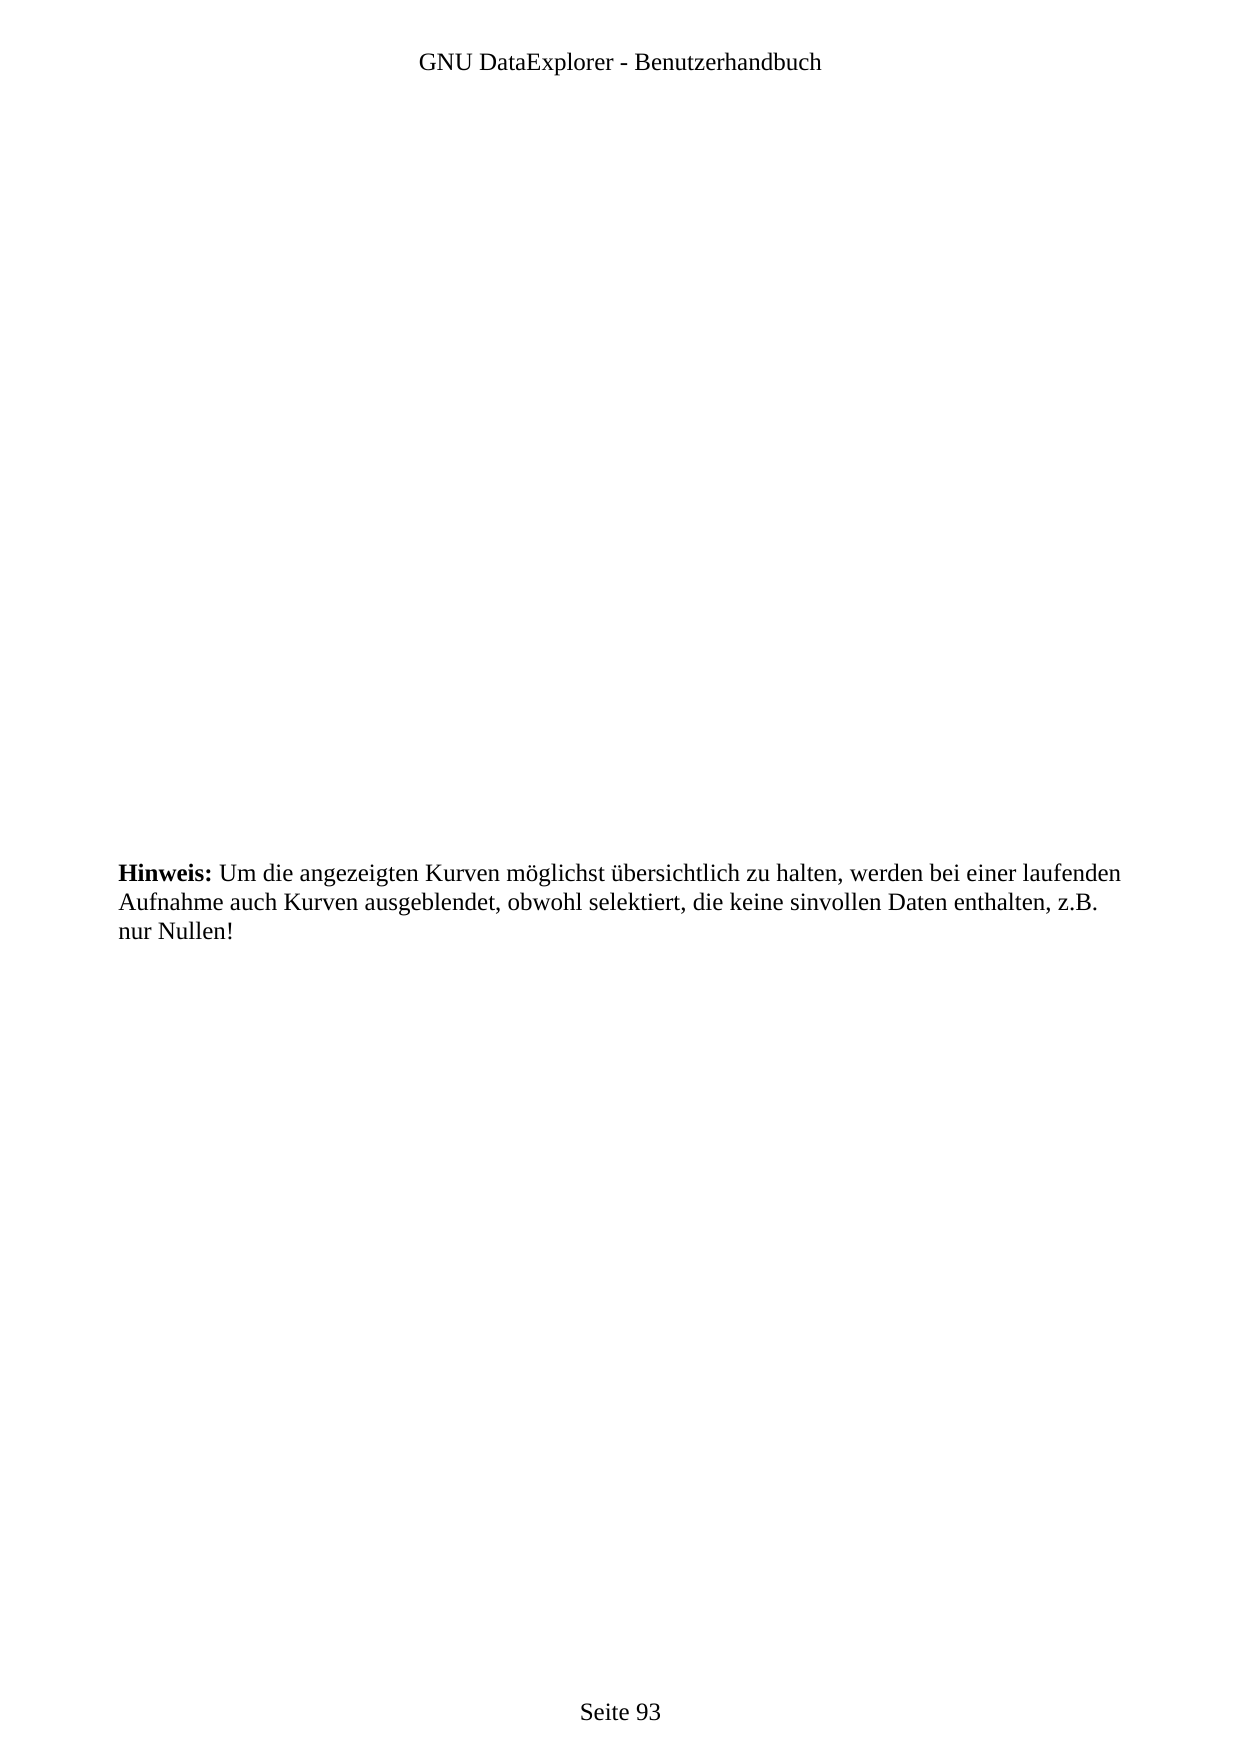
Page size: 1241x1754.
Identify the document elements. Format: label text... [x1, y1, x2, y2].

text Hinweis: Um die angezeigten Kurven möglichst übersichtlich zu halten, werden bei einer laufenden Aufnahme auch Kurven ausgeblendet, obwohl selektiert, die keine sinvollen Daten enthalten, z.B. nur Nullen! [118, 858, 1122, 945]
